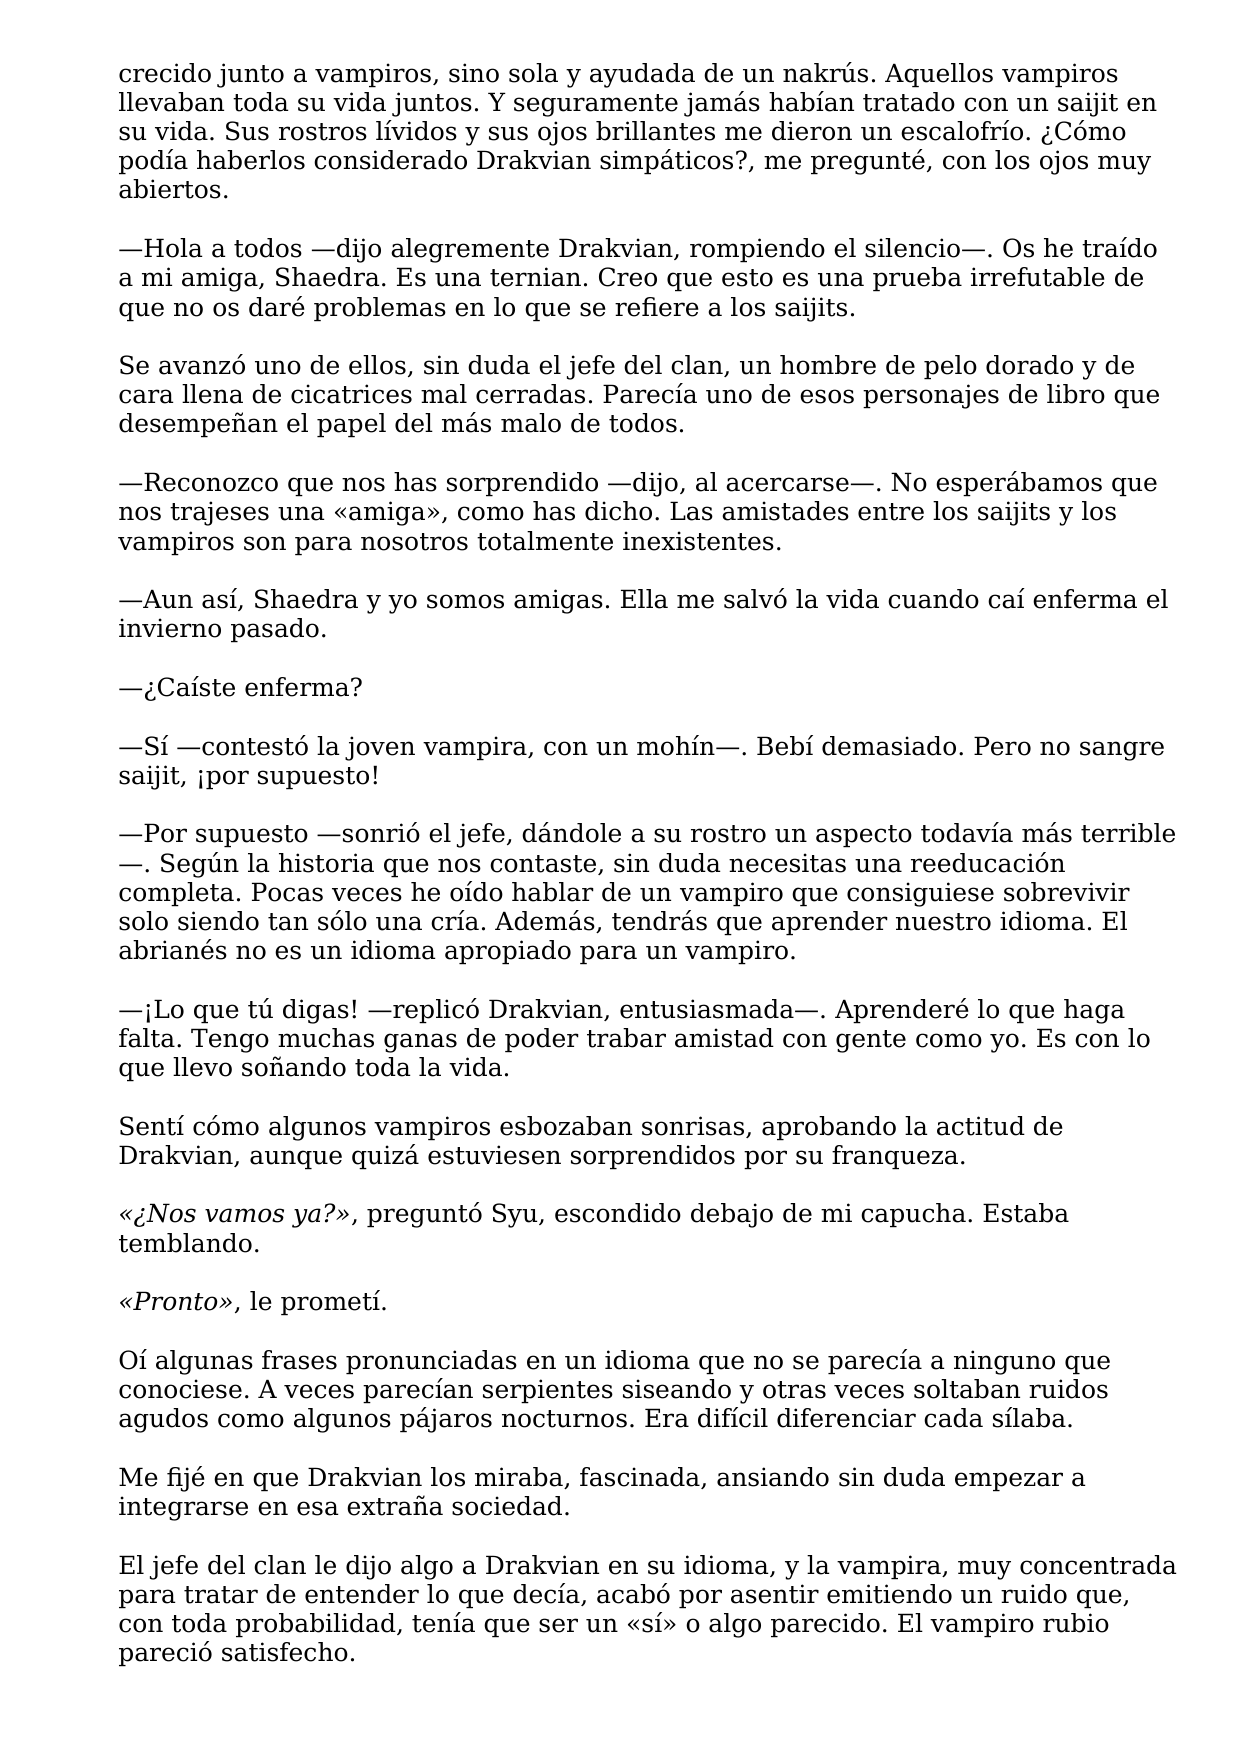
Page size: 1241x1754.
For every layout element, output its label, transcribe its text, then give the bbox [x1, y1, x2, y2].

text —¿Caíste enferma? [118, 673, 1181, 702]
text —Reconozco que nos has sorprendido —dijo, al acercarse—. No esperábamos que nos trajeses una «amiga», como has dicho. Las amistades entre los saijits y los vampiros son para nosotros totalmente inexistentes. [118, 468, 1181, 556]
text crecido junto a vampiros, sino sola y ayudada de un nakrús. Aquellos vampiros llevaban toda su vida juntos. Y seguramente jamás habían tratado con un saijit en su vida. Sus rostros lívidos y sus ojos brillantes me dieron un escalofrío. ¿Cómo podía haberlos considerado Drakvian simpáticos?, me pregunté, con los ojos muy abiertos. [118, 59, 1181, 205]
text «¿Nos vamos ya?», preguntó Syu, escondido debajo de mi capucha. Estaba temblando. [118, 1200, 1181, 1258]
text Oí algunas frases pronunciadas en un idioma que no se parecía a ninguno que conociese. A veces parecían serpientes siseando y otras veces soltaban ruidos agudos como algunos pájaros nocturnos. Era difícil diferenciar cada sílaba. [118, 1346, 1181, 1434]
text Me fijé en que Drakvian los miraba, fascinada, ansiando sin duda empezar a integrarse en esa extraña sociedad. [118, 1463, 1181, 1521]
text El jefe del clan le dijo algo a Drakvian en su idioma, y la vampira, muy concentrada para tratar de entender lo que decía, acabó por asentir emitiendo un ruido que, con toda probabilidad, tenía que ser un «sí» o algo parecido. El vampiro rubio pareció satisfecho. [118, 1551, 1181, 1668]
text «Pronto», le prometí. [118, 1287, 1181, 1317]
text Se avanzó uno de ellos, sin duda el jefe del clan, un hombre de pelo dorado y de cara llena de cicatrices mal cerradas. Parecía uno de esos personajes de libro que desempeñan el papel del más malo de todos. [118, 351, 1181, 439]
text —¡Lo que tú digas! —replicó Drakvian, entusiasmada—. Aprenderé lo que haga falta. Tengo muchas ganas de poder trabar amistad con gente como yo. Es con lo que llevo soñando toda la vida. [118, 995, 1181, 1082]
text —Hola a todos —dijo alegremente Drakvian, rompiendo el silencio—. Os he traído a mi amiga, Shaedra. Es una ternian. Creo que esto es una prueba irrefutable de que no os daré problemas en lo que se refiere a los saijits. [118, 234, 1181, 322]
text —Sí —contestó la joven vampira, con un mohín—. Bebí demasiado. Pero no sangre saijit, ¡por supuesto! [118, 732, 1181, 790]
text Sentí cómo algunos vampiros esbozaban sonrisas, aprobando la actitud de Drakvian, aunque quizá estuviesen sorprendidos por su franqueza. [118, 1112, 1181, 1170]
text —Por supuesto —sonrió el jefe, dándole a su rostro un aspecto todavía más terrible—. Según la historia que nos contaste, sin duda necesitas una reeducación completa. Pocas veces he oído hablar de un vampiro que consiguiese sobrevivir solo siendo tan sólo una cría. Además, tendrás que aprender nuestro idioma. El abrianés no es un idioma apropiado para un vampiro. [118, 819, 1181, 965]
text —Aun así, Shaedra y yo somos amigas. Ella me salvó la vida cuando caí enferma el invierno pasado. [118, 585, 1181, 644]
